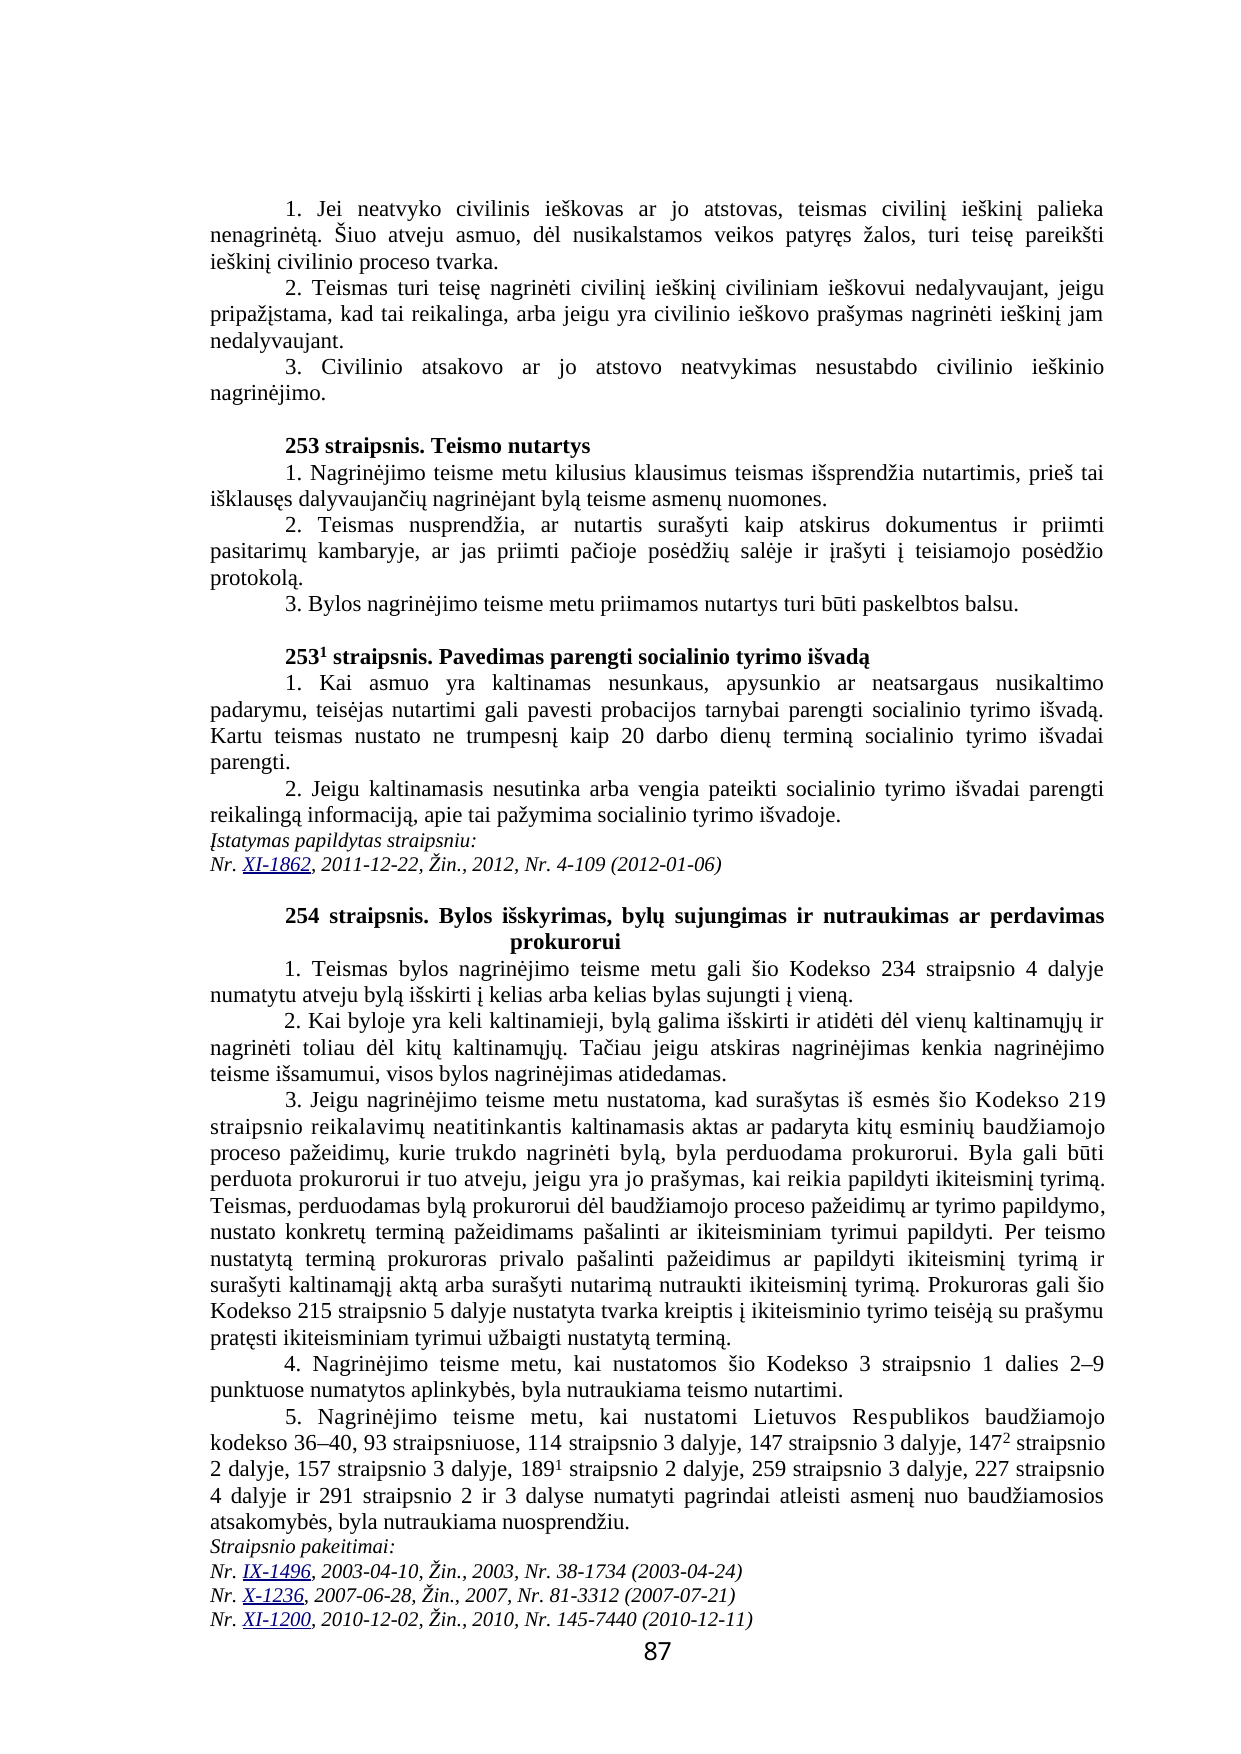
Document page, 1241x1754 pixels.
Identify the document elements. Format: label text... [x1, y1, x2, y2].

text 5. Nagrinėjimo teisme metu, kai nustatomi Lietuvos Respublikos baudžiamojo kodekso 36–40, 93 straipsniuose, 114 straipsnio 3 dalyje, 147 straipsnio 3 dalyje, 1472 straipsnio 2 dalyje, 157 straipsnio 3 dalyje, 1891 straipsnio 2 dalyje, 259 straipsnio 3 dalyje, 227 straipsnio 4 dalyje ir 291 straipsnio 2 ir 3 dalyse numatyti pagrindai atleisti asmenį nuo baudžiamosios atsakomybės, byla nutraukiama nuosprendžiu. [210, 1403, 1106, 1534]
text 1. Nagrinėjimo teisme metu kilusius klausimus teismas išsprendžia nutartimis, prieš tai išklausęs dalyvaujančių nagrinėjant bylą teisme asmenų nuomones. [210, 458, 1106, 511]
text 253 straipsnis. Teismo nutartys [210, 432, 1106, 458]
text 2. Jeigu kaltinamasis nesutinka arba vengia pateikti socialinio tyrimo išvadai parengti reikalingą informaciją, apie tai pažymima socialinio tyrimo išvadoje. [210, 775, 1106, 827]
text 1. Kai asmuo yra kaltinamas nesunkaus, apysunkio ar neatsargaus nusikaltimo padarymu, teisėjas nutartimi gali pavesti probacijos tarnybai parengti socialinio tyrimo išvadą. Kartu teismas nustato ne trumpesnį kaip 20 darbo dienų terminą socialinio tyrimo išvadai parengti. [210, 669, 1106, 775]
text 1. Teismas bylos nagrinėjimo teisme metu gali šio Kodekso 234 straipsnio 4 dalyje numatytu atveju bylą išskirti į kelias arba kelias bylas sujungti į vieną. [210, 955, 1106, 1007]
text Nr. XI-1200, 2010-12-02, Žin., 2010, Nr. 145-7440 (2010-12-11) [210, 1607, 1106, 1631]
text 2. Teismas nusprendžia, ar nutartis surašyti kaip atskirus dokumentus ir priimti pasitarimų kambaryje, ar jas priimti pačioje posėdžių salėje ir įrašyti į teisiamojo posėdžio protokolą. [210, 511, 1106, 590]
text Nr. IX-1496, 2003-04-10, Žin., 2003, Nr. 38-1734 (2003-04-24) [210, 1558, 1106, 1583]
text Nr. XI-1862, 2011-12-22, Žin., 2012, Nr. 4-109 (2012-01-06) [210, 852, 1106, 876]
text 2531 straipsnis. Pavedimas parengti socialinio tyrimo išvadą [210, 643, 1106, 669]
text 2. Kai byloje yra keli kaltinamieji, bylą galima išskirti ir atidėti dėl vienų kaltinamųjų ir nagrinėti toliau dėl kitų kaltinamųjų. Tačiau jeigu atskiras nagrinėjimas kenkia nagrinėjimo teisme išsamumui, visos bylos nagrinėjimas atidedamas. [210, 1007, 1106, 1086]
text Įstatymas papildytas straipsniu: [210, 827, 1106, 852]
text 3. Civilinio atsakovo ar jo atstovo neatvykimas nesustabdo civilinio ieškinio nagrinėjimo. [210, 353, 1106, 406]
text 254 straipsnis. Bylos išskyrimas, bylų sujungimas ir nutraukimas ar perdavimas prokurorui [285, 902, 1106, 955]
text 3. Bylos nagrinėjimo teisme metu priimamos nutartys turi būti paskelbtos balsu. [210, 590, 1106, 617]
text 3. Jeigu nagrinėjimo teisme metu nustatoma, kad surašytas iš esmės šio Kodekso 219 straipsnio reikalavimų neatitinkantis kaltinamasis aktas ar padaryta kitų esminių baudžiamojo proceso pažeidimų, kurie trukdo nagrinėti bylą, byla perduodama prokurorui. Byla gali būti perduota prokurorui ir tuo atveju, jeigu yra jo prašymas, kai reikia papildyti ikiteisminį tyrimą. Teismas, perduodamas bylą prokurorui dėl baudžiamojo proceso pažeidimų ar tyrimo papildymo, nustato konkretų terminą pažeidimams pašalinti ar ikiteisminiam tyrimui papildyti. Per teismo nustatytą terminą prokuroras privalo pašalinti pažeidimus ar papildyti ikiteisminį tyrimą ir surašyti kaltinamąjį aktą arba surašyti nutarimą nutraukti ikiteisminį tyrimą. Prokuroras gali šio Kodekso 215 straipsnio 5 dalyje nustatyta tvarka kreiptis į ikiteisminio tyrimo teisėją su prašymu pratęsti ikiteisminiam tyrimui užbaigti nustatytą terminą. [210, 1086, 1106, 1350]
text 4. Nagrinėjimo teisme metu, kai nustatomos šio Kodekso 3 straipsnio 1 dalies 2–9 punktuose numatytos aplinkybės, byla nutraukiama teismo nutartimi. [210, 1350, 1106, 1403]
text Nr. X-1236, 2007-06-28, Žin., 2007, Nr. 81-3312 (2007-07-21) [210, 1583, 1106, 1607]
text 2. Teismas turi teisę nagrinėti civilinį ieškinį civiliniam ieškovui nedalyvaujant, jeigu pripažįstama, kad tai reikalinga, arba jeigu yra civilinio ieškovo prašymas nagrinėti ieškinį jam nedalyvaujant. [210, 274, 1106, 353]
text Straipsnio pakeitimai: [210, 1534, 1106, 1558]
text 1. Jei neatvyko civilinis ieškovas ar jo atstovas, teismas civilinį ieškinį palieka nenagrinėtą. Šiuo atveju asmuo, dėl nusikalstamos veikos patyręs žalos, turi teisę pareikšti ieškinį civilinio proceso tvarka. [210, 195, 1106, 274]
